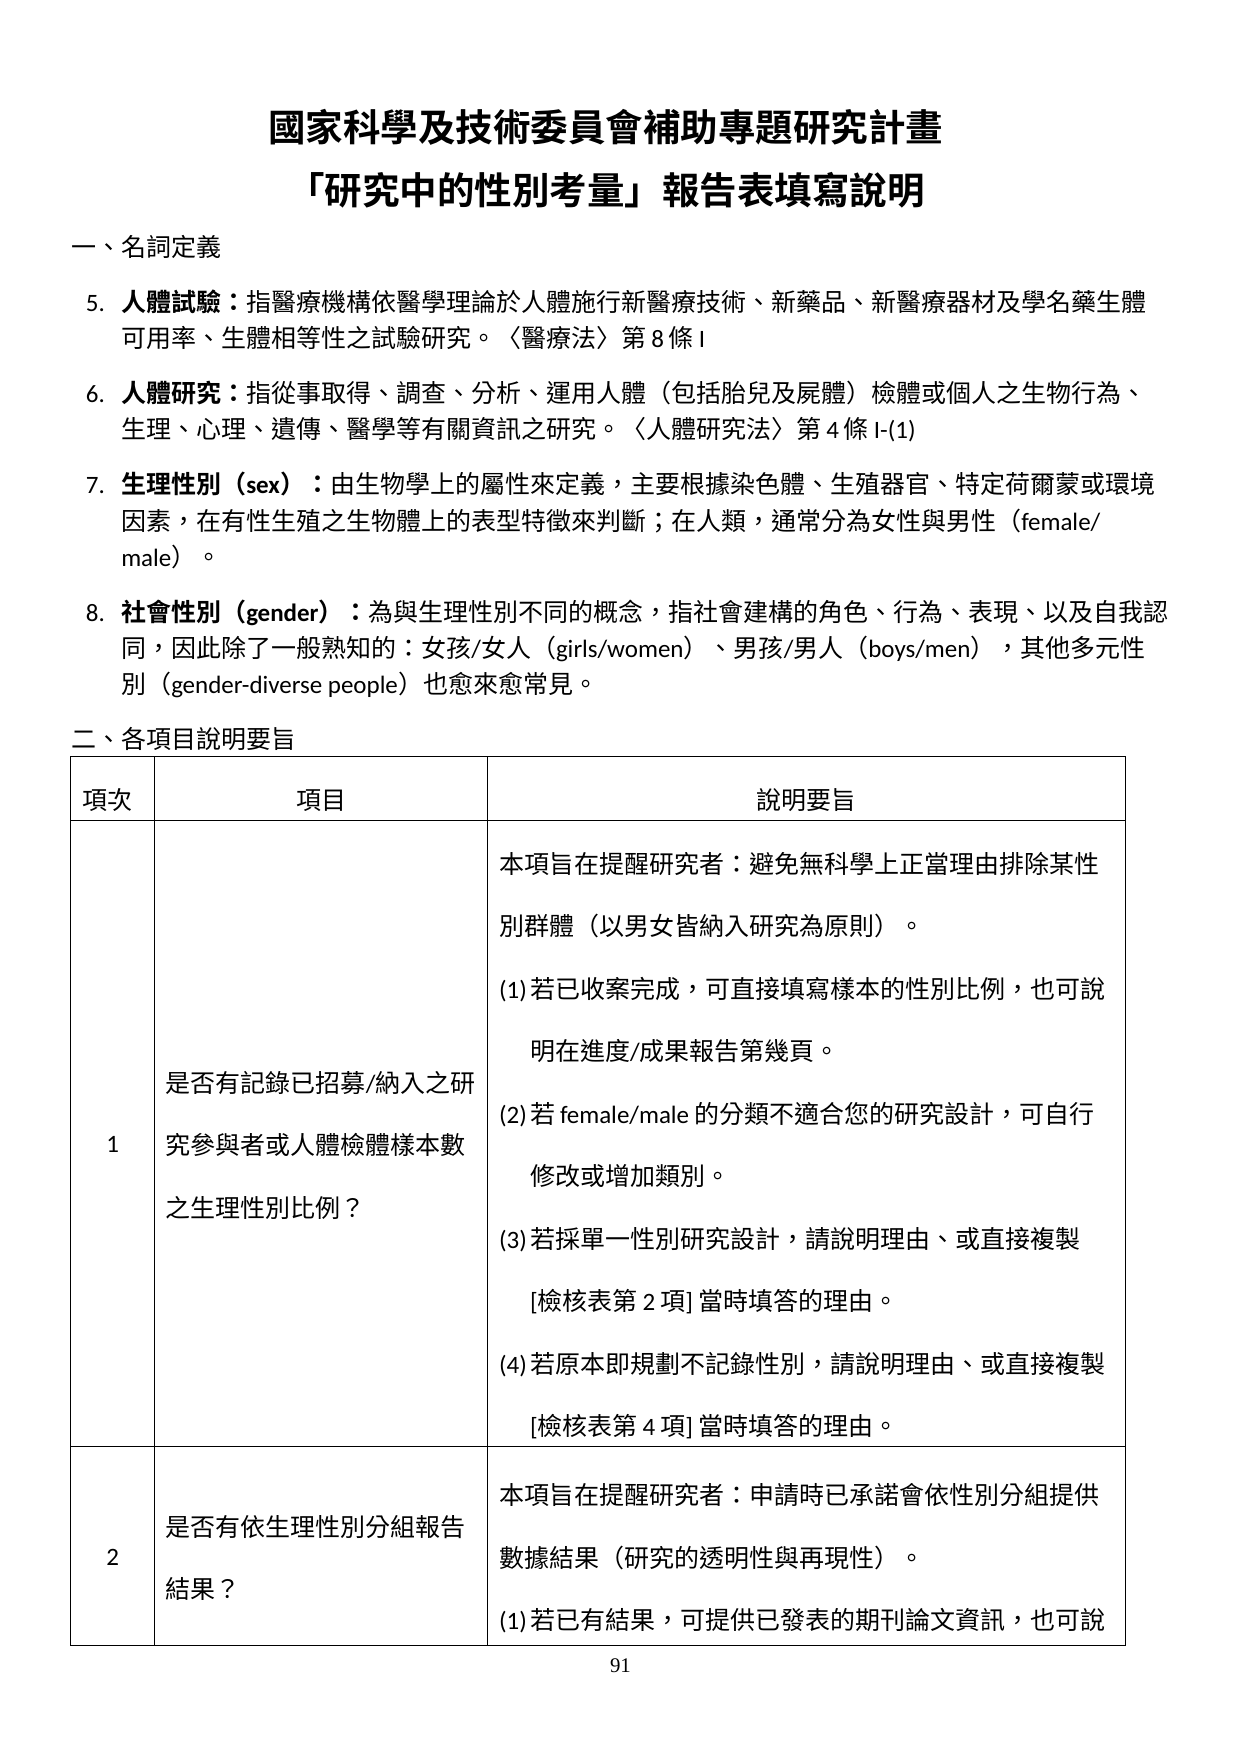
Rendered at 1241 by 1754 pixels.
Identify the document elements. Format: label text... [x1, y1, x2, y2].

text 二、各項目說明要旨 [71, 720, 1169, 756]
table_cell 是否有依生理性別分組報告結果？ [155, 1447, 487, 1645]
text 國家科學及技術委員會補助專題研究計畫 [71, 84, 1140, 146]
table_cell 2 [71, 1447, 154, 1645]
table_header 項目 [155, 757, 487, 820]
table_cell 1 [71, 821, 154, 1446]
table_header 說明要旨 [488, 757, 1125, 820]
text 一、名詞定義 [71, 227, 1169, 264]
list 生理性別（sex）：由生物學上的屬性來定義，主要根據染色體、生殖器官、特定荷爾蒙或環境因素，在有性生殖之生物體上的表型特徵來判斷；在人類，通常分為女性與男性（female/male）。 [86, 465, 1169, 574]
list 人體試驗：指醫療機構依醫學理論於人體施行新醫療技術、新藥品、新醫療器材及學名藥生體可用率、生體相等性之試驗研究。〈醫療法〉第8條I [86, 282, 1169, 355]
list 社會性別（gender）：為與生理性別不同的概念，指社會建構的角色、行為、表現、以及自我認同，因此除了一般熟知的：女孩/女人（girls/women）、男孩/男人（boys/men），其他多元性別（gender-diverse people）也愈來愈常見。 [86, 592, 1169, 701]
list 人體研究：指從事取得、調查、分析、運用人體（包括胎兒及屍體）檢體或個人之生物行為、生理、心理、遺傳、醫學等有關資訊之研究。〈人體研究法〉第4條I-(1) [86, 374, 1169, 446]
text 「研究中的性別考量」報告表填寫說明 [71, 146, 1140, 209]
table_header 項次 [71, 757, 154, 820]
table_cell 本項旨在提醒研究者：申請時已承諾會依性別分組提供數據結果（研究的透明性與再現性）。 若已有結果，可提供已發表的期刊論文資訊，也可說 [488, 1447, 1125, 1645]
table_cell 是否有記錄已招募/納入之研究參與者或人體檢體樣本數之生理性別比例？ [155, 821, 487, 1446]
table_cell 本項旨在提醒研究者：避免無科學上正當理由排除某性別群體（以男女皆納入研究為原則）。 若已收案完成，可直接填寫樣本的性別比例，也可說明在進度/成果報告第幾頁。 若female/male的分類不適合您的研究設計，可自行修改或增加類別。 若採單一性別研究設計，請說明理由、或直接複製 [檢核表第2項] 當時填答的理由。 若原本即規劃不記錄性別，請說明理由、或直接複製 [檢核表第4項] 當時填答的理由。 [488, 821, 1125, 1446]
